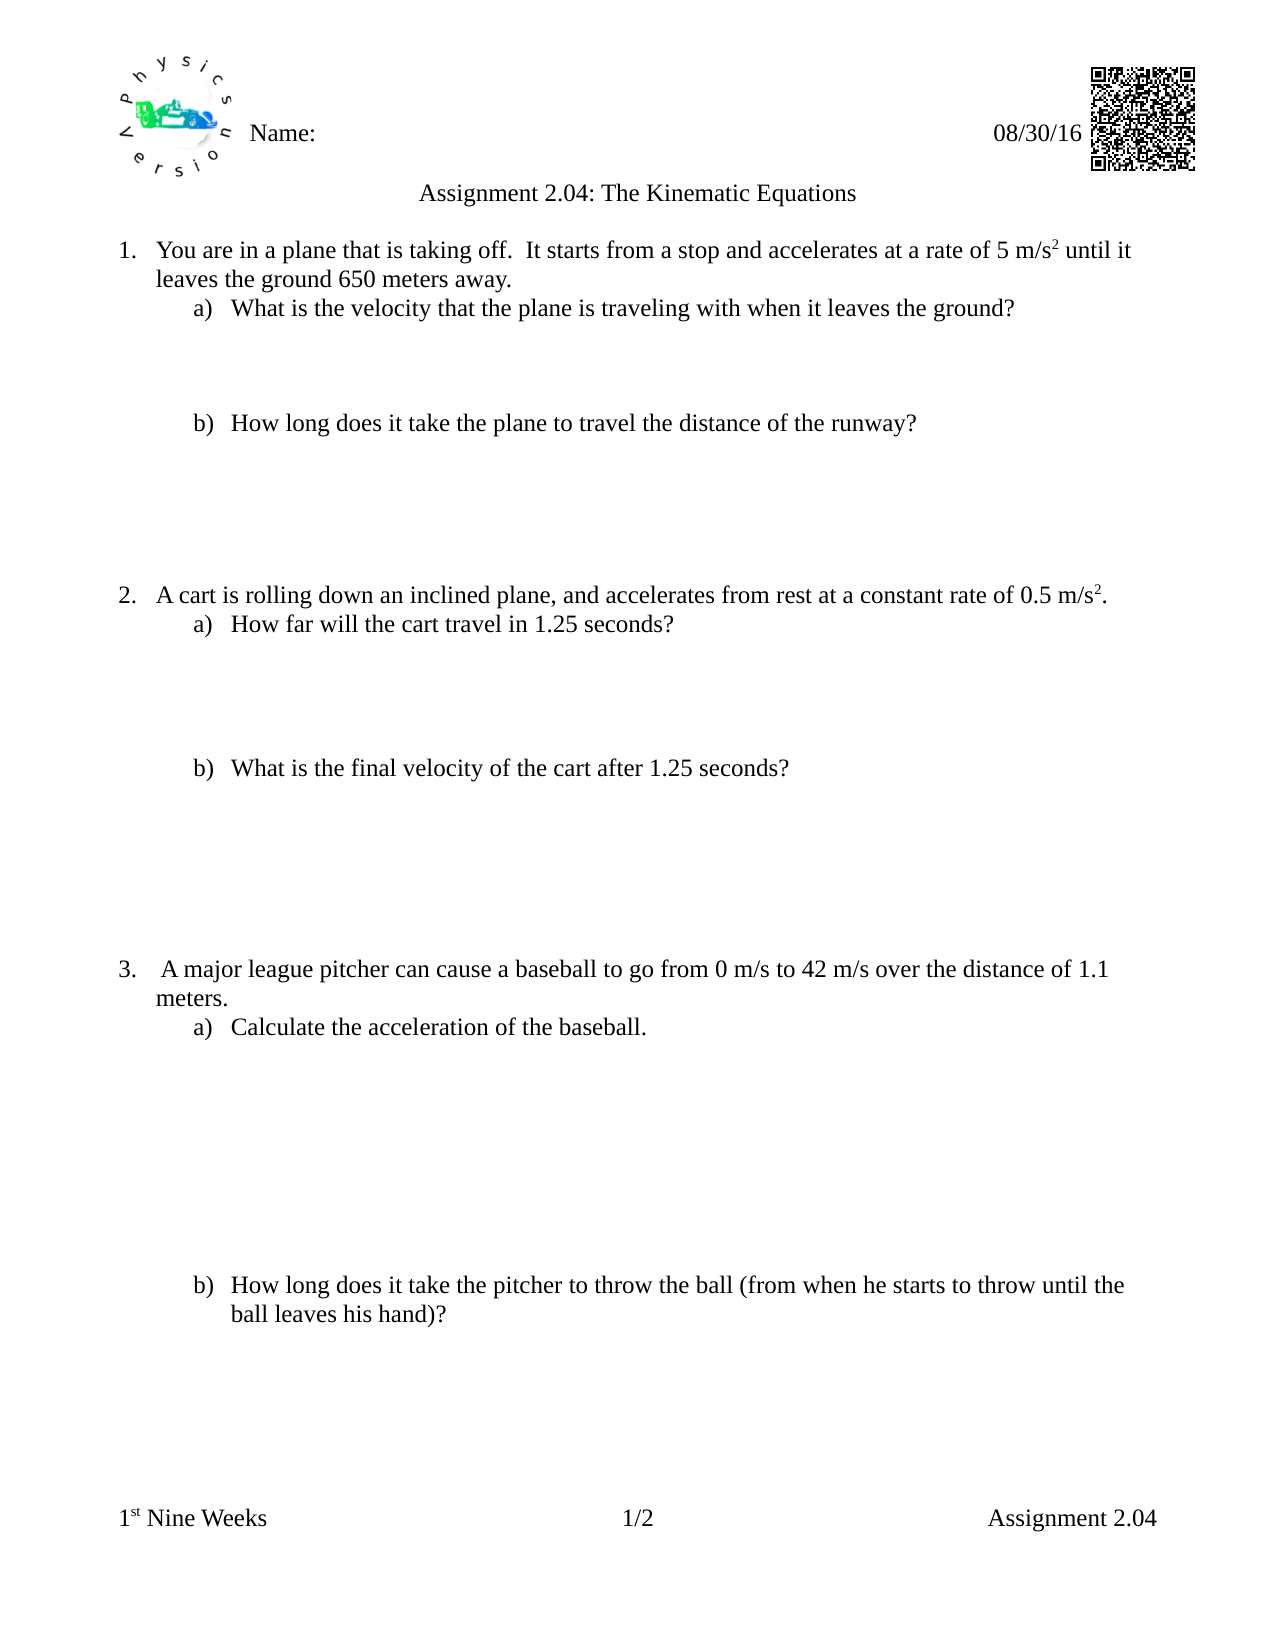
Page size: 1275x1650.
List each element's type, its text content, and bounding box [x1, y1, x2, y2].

list A cart is rolling down an inclined plane, and accelerates from rest at a constant rate of 0.5 m/s2. [118, 581, 1157, 609]
picture [1082, 58, 1203, 179]
list What is the final velocity of the cart after 1.25 seconds? [193, 753, 1157, 782]
picture [119, 56, 232, 177]
list A major league pitcher can cause a baseball to go from 0 m/s to 42 m/s over the distance of 1.1 meters. [118, 954, 1157, 1012]
list What is the velocity that the plane is traveling with when it leaves the ground? [193, 293, 1157, 322]
list You are in a plane that is taking off. It starts from a stop and accelerates at a rate of 5 m/s2 until it leaves the ground 650 meters away. [118, 236, 1157, 293]
list How long does it take the pitcher to throw the ball (from when he starts to throw until the ball leaves his hand)? [193, 1271, 1157, 1328]
list Calculate the acceleration of the baseball. [193, 1012, 1157, 1041]
text Assignment 2.04: The Kinematic Equations [118, 176, 1157, 207]
list How far will the cart travel in 1.25 seconds? [193, 609, 1157, 638]
list How long does it take the plane to travel the distance of the runway? [193, 408, 1157, 437]
